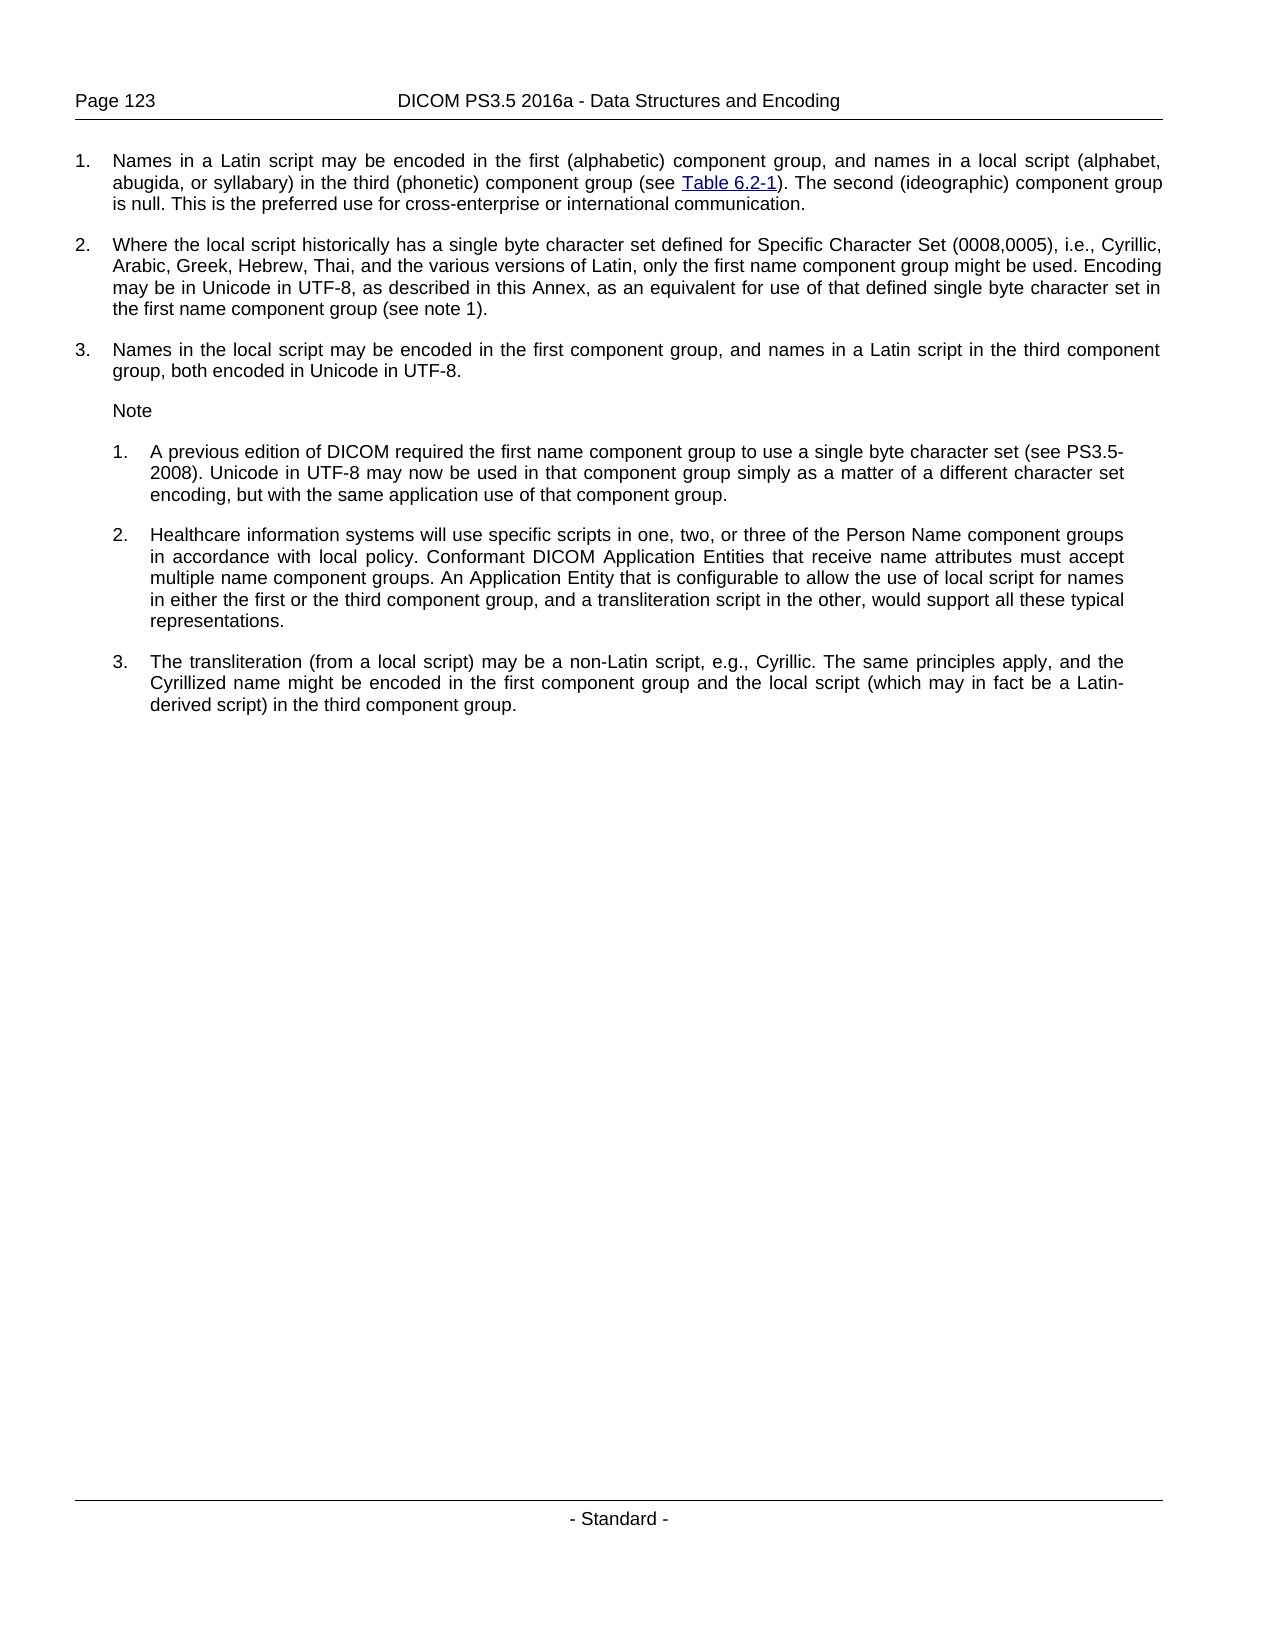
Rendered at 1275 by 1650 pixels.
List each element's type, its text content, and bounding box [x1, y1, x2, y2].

list The transliteration (from a local script) may be a non-Latin script, e.g., Cyrillic. The same principles apply, and the Cyrillized name might be encoded in the first component group and the local script (which may in fact be a Latin-derived script) in the third component group. [112, 651, 1125, 715]
list Names in a Latin script may be encoded in the first (alphabetic) component group, and names in a local script (alphabet, abugida, or syllabary) in the third (phonetic) component group (see Table 6.2-1). The second (ideographic) component group is null. This is the preferred use for cross-enterprise or international communication. [75, 150, 1162, 215]
list Healthcare information systems will use specific scripts in one, two, or three of the Person Name component groups in accordance with local policy. Conformant DICOM Application Entities that receive name attributes must accept multiple name component groups. An Application Entity that is configurable to allow the use of local script for names in either the first or the third component group, and a transliteration script in the other, would support all these typical representations. [112, 524, 1125, 632]
list Names in the local script may be encoded in the first component group, and names in a Latin script in the third component group, both encoded in Unicode in UTF-8. [75, 338, 1162, 382]
list Where the local script historically has a single byte character set defined for Specific Character Set (0008,0005), i.e., Cyrillic, Arabic, Greek, Hebrew, Thai, and the various versions of Latin, only the first name component group might be used. Encoding may be in Unicode in UTF-8, as described in this Annex, as an equivalent for use of that defined single byte character set in the first name component group (see note 1). [75, 233, 1162, 320]
list A previous edition of DICOM required the first name component group to use a single byte character set (see PS3.5-2008). Unicode in UTF-8 may now be used in that component group simply as a matter of a different character set encoding, but with the same application use of that component group. [112, 441, 1125, 505]
text Note [112, 400, 1125, 422]
